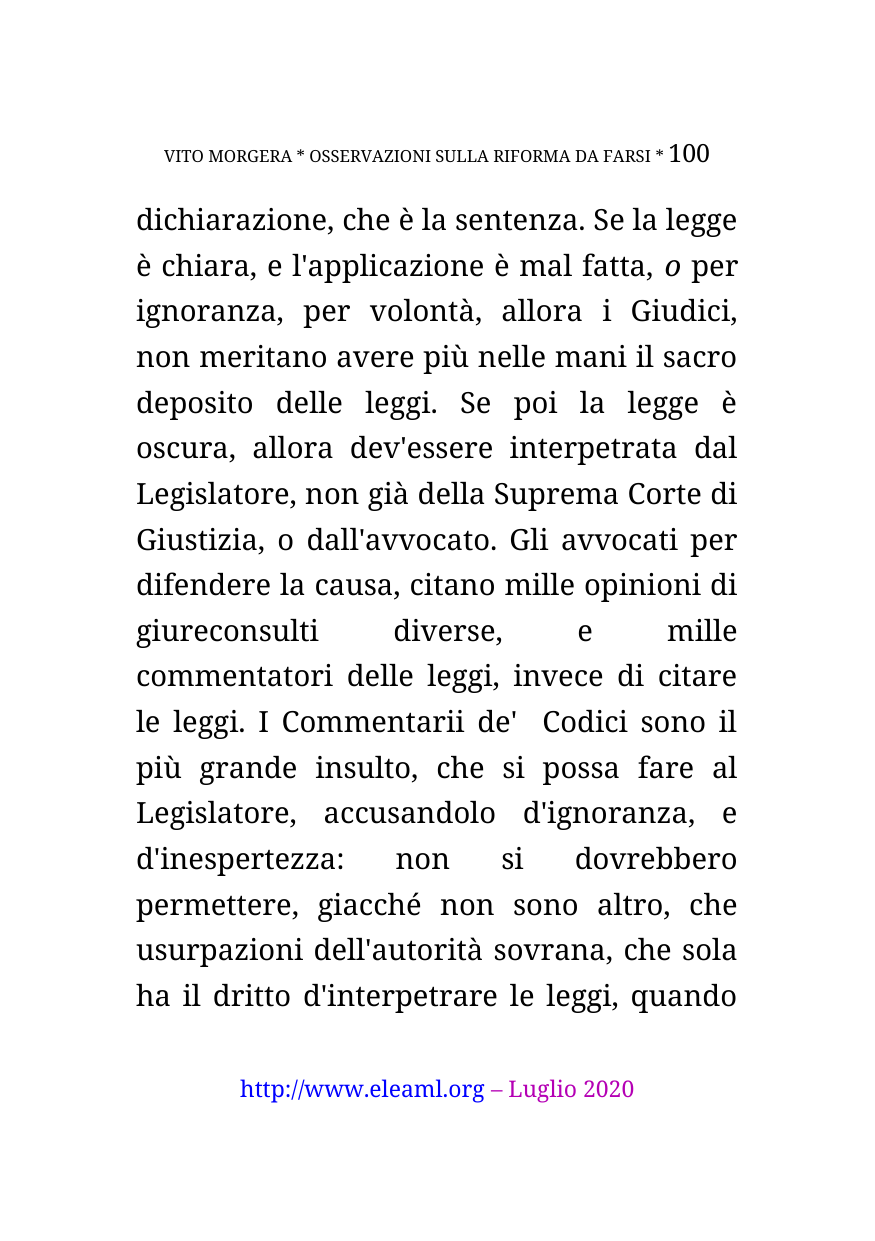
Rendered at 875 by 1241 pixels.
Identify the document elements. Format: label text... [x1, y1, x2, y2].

text dichiarazione, che è la sentenza. Se la legge è chiara, e l'applicazione è mal fatta, o per ignoranza, per volontà, allora i Giudici, non meritano avere più nelle mani il sacro deposito delle leggi. Se poi la legge è oscura, allora dev'essere interpetrata dal Legislatore, non già della Suprema Corte di Giustizia, o dall'avvocato. Gli avvocati per difendere la causa, citano mille opinioni di giureconsulti diverse, e mille commentatori delle leggi, invece di citare le leggi. I Commentarii de' Codici sono il più grande insulto, che si possa fare al Legislatore, accusandolo d'ignoranza, e d'inespertezza: non si dovrebbero permettere, giacché non sono altro, che usurpazioni dell'autorità sovrana, che sola ha il dritto d'interpetrare le leggi, quando [136, 199, 738, 1015]
